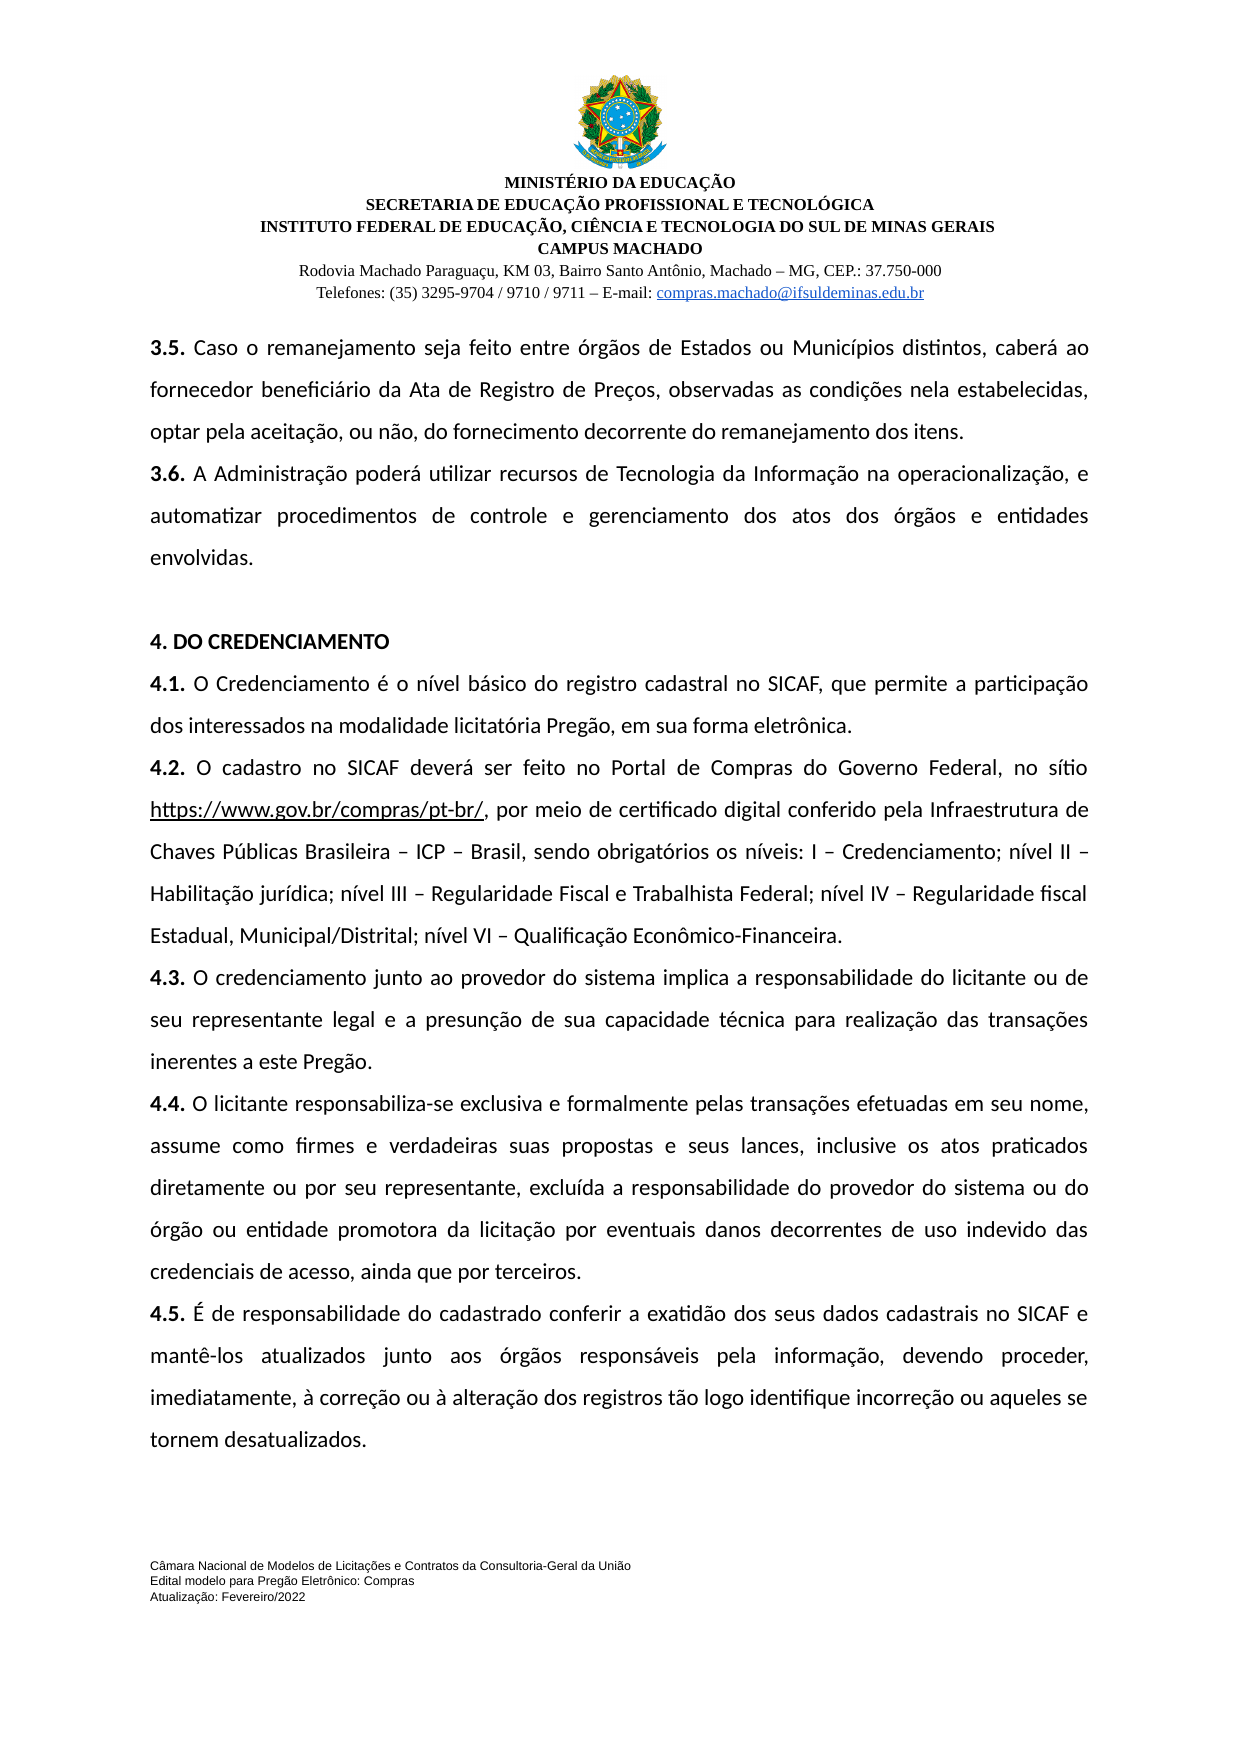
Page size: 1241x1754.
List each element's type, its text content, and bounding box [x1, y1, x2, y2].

text 4.2. O cadastro no SICAF deverá ser feito no Portal de Compras do Governo Federal, no sítio https://www.gov.br/compras/pt-br/, por meio de certificado digital conferido pela Infraestrutura de Chaves Públicas Brasileira – ICP – Brasil, sendo obrigatórios os níveis: I – Credenciamento; nível II – Habilitação jurídica; nível III – Regularidade Fiscal e Trabalhista Federal; nível IV – Regularidade fiscal Estadual, Municipal/Distrital; nível VI – Qualificação Econômico-Financeira. [150, 753, 1090, 949]
text 3.5. Caso o remanejamento seja feito entre órgãos de Estados ou Municípios distintos, caberá ao fornecedor beneficiário da Ata de Registro de Preços, observadas as condições nela estabelecidas, optar pela aceitação, ou não, do fornecimento decorrente do remanejamento dos itens. [150, 333, 1090, 445]
text 4.5. É de responsabilidade do cadastrado conferir a exatidão dos seus dados cadastrais no SICAF e mantê-los atualizados junto aos órgãos responsáveis pela informação, devendo proceder, imediatamente, à correção ou à alteração dos registros tão logo identifique incorreção ou aqueles se tornem desatualizados. [150, 1299, 1090, 1453]
text 4. DO CREDENCIAMENTO [150, 627, 1090, 655]
picture [613, 164, 628, 169]
text 4.1. O Credenciamento é o nível básico do registro cadastral no SICAF, que permite a participação dos interessados na modalidade licitatória Pregão, em sua forma eletrônica. [150, 669, 1090, 739]
picture [639, 150, 650, 156]
text 3.6. A Administração poderá utilizar recursos de Tecnologia da Informação na operacionalização, e automatizar procedimentos de controle e gerenciamento dos atos dos órgãos e entidades envolvidas. [150, 459, 1090, 571]
picture [573, 75, 667, 169]
text 4.4. O licitante responsabiliza-se exclusiva e formalmente pelas transações efetuadas em seu nome, assume como firmes e verdadeiras suas propostas e seus lances, inclusive os atos praticados diretamente ou por seu representante, excluída a responsabilidade do provedor do sistema ou do órgão ou entidade promotora da licitação por eventuais danos decorrentes de uso indevido das credenciais de acesso, ainda que por terceiros. [150, 1089, 1090, 1285]
text 4.3. O credenciamento junto ao provedor do sistema implica a responsabilidade do licitante ou de seu representante legal e a presunção de sua capacidade técnica para realização das transações inerentes a este Pregão. [150, 963, 1090, 1075]
